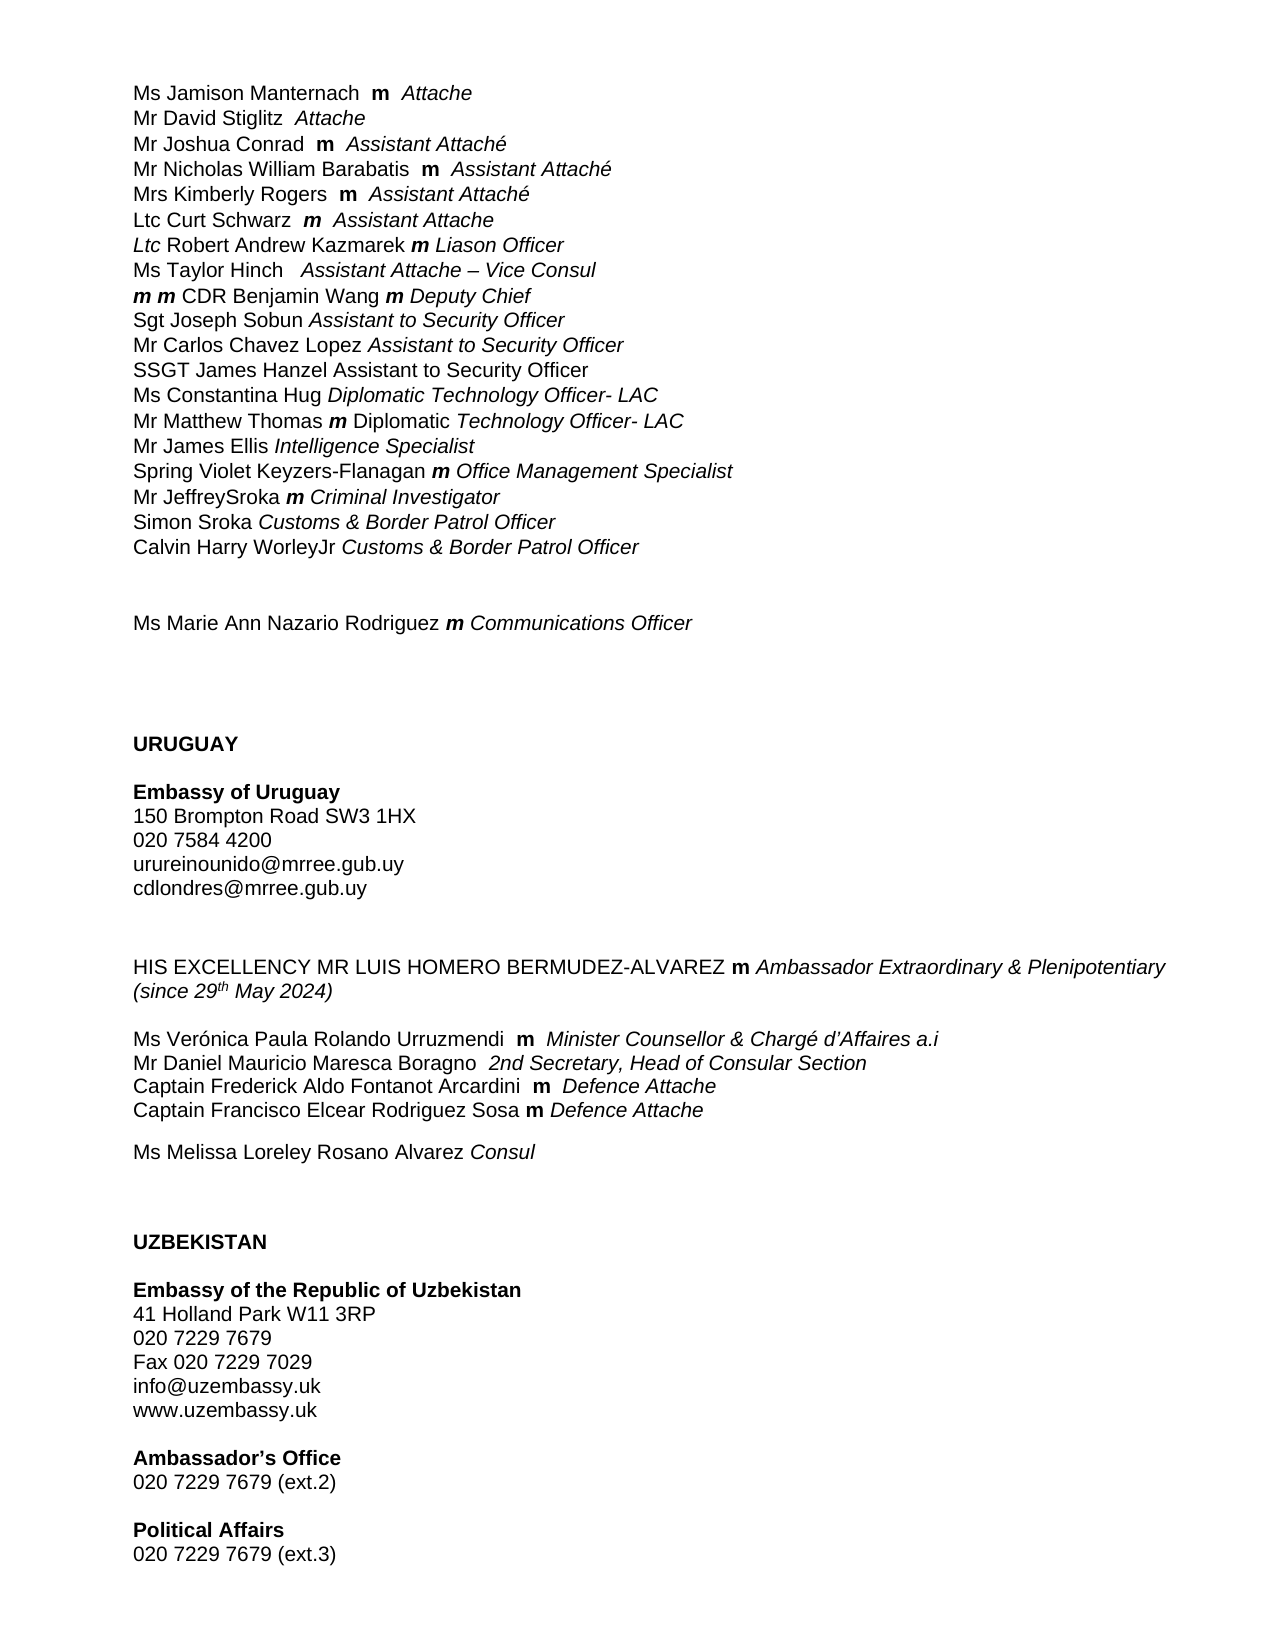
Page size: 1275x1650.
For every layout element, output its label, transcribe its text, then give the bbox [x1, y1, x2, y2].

text Ms Melissa Loreley Rosano Alvarez Consul [133, 1140, 1181, 1164]
text Captain Frederick Aldo Fontanot Arcardini m Defence Attache [133, 1074, 1181, 1098]
text urureinounido@mrree.gub.uy [133, 852, 1181, 876]
text Mr James Ellis Intelligence Specialist [133, 434, 1181, 458]
text 020 7584 4200 [133, 828, 1181, 852]
text Political Affairs [133, 1518, 1181, 1542]
text Mr Daniel Mauricio Maresca Boragno 2nd Secretary, Head of Consular Section [133, 1050, 1181, 1074]
text URUGUAY [133, 732, 1181, 756]
text www.uzembassy.uk [133, 1398, 1181, 1422]
text Ms Marie Ann Nazario Rodriguez m Communications Officer [133, 611, 1181, 635]
text info@uzembassy.uk [133, 1374, 1181, 1398]
text SSGT James Hanzel Assistant to Security Officer [133, 358, 1181, 382]
text 020 7229 7679 (ext.2) [133, 1470, 1181, 1494]
text Spring Violet Keyzers-Flanagan m Office Management Specialist [133, 459, 1181, 483]
text Mr Joshua Conrad m Assistant Attaché [133, 132, 1181, 156]
text Mrs Kimberly Rogers m Assistant Attaché [133, 182, 1181, 206]
text Mr Nicholas William Barabatis m Assistant Attaché [133, 157, 1181, 181]
text Ltc Robert Andrew Kazmarek m Liason Officer [133, 233, 1181, 257]
text Sgt Joseph Sobun Assistant to Security Officer [133, 307, 1181, 331]
text Ms Verónica Paula Rolando Urruzmendi m Minister Counsellor & Chargé d’Affaires a.i [133, 1026, 1181, 1050]
text Embassy of the Republic of Uzbekistan [133, 1278, 1181, 1302]
text Calvin Harry WorleyJr Customs & Border Patrol Officer [133, 535, 1181, 559]
text Mr Matthew Thomas m Diplomatic Technology Officer- LAC [133, 409, 1181, 433]
text Ambassador’s Office [133, 1446, 1181, 1470]
text Ms Jamison Manternach m Attache [133, 81, 1181, 105]
text HIS EXCELLENCY MR LUIS HOMERO BERMUDEZ-ALVAREZ m Ambassador Extraordinary & Plenipotentiary (since 29th May 2024) [133, 954, 1181, 1002]
text 020 7229 7679 (ext.3) [133, 1542, 1181, 1566]
text Mr Carlos Chavez Lopez Assistant to Security Officer [133, 333, 1181, 357]
text 020 7229 7679 [133, 1326, 1181, 1350]
text Fax 020 7229 7029 [133, 1350, 1181, 1374]
text m m CDR Benjamin Wang m Deputy Chief [133, 283, 1181, 307]
text 150 Brompton Road SW3 1HX [133, 804, 1181, 828]
text cdlondres@mrree.gub.uy [133, 876, 1181, 900]
text Simon Sroka Customs & Border Patrol Officer [133, 510, 1181, 534]
text UZBEKISTAN [133, 1230, 1181, 1254]
text Ms Constantina Hug Diplomatic Technology Officer- LAC [133, 383, 1181, 407]
text Ltc Curt Schwarz m Assistant Attache [133, 207, 1181, 231]
text Mr David Stiglitz Attache [133, 106, 1181, 130]
text Mr JeffreySroka m Criminal Investigator [133, 484, 1181, 508]
text Captain Francisco Elcear Rodriguez Sosa m Defence Attache [133, 1098, 1181, 1122]
text Embassy of Uruguay [133, 780, 1181, 804]
text Ms Taylor Hinch Assistant Attache – Vice Consul [133, 258, 1181, 282]
text 41 Holland Park W11 3RP [133, 1302, 1181, 1326]
